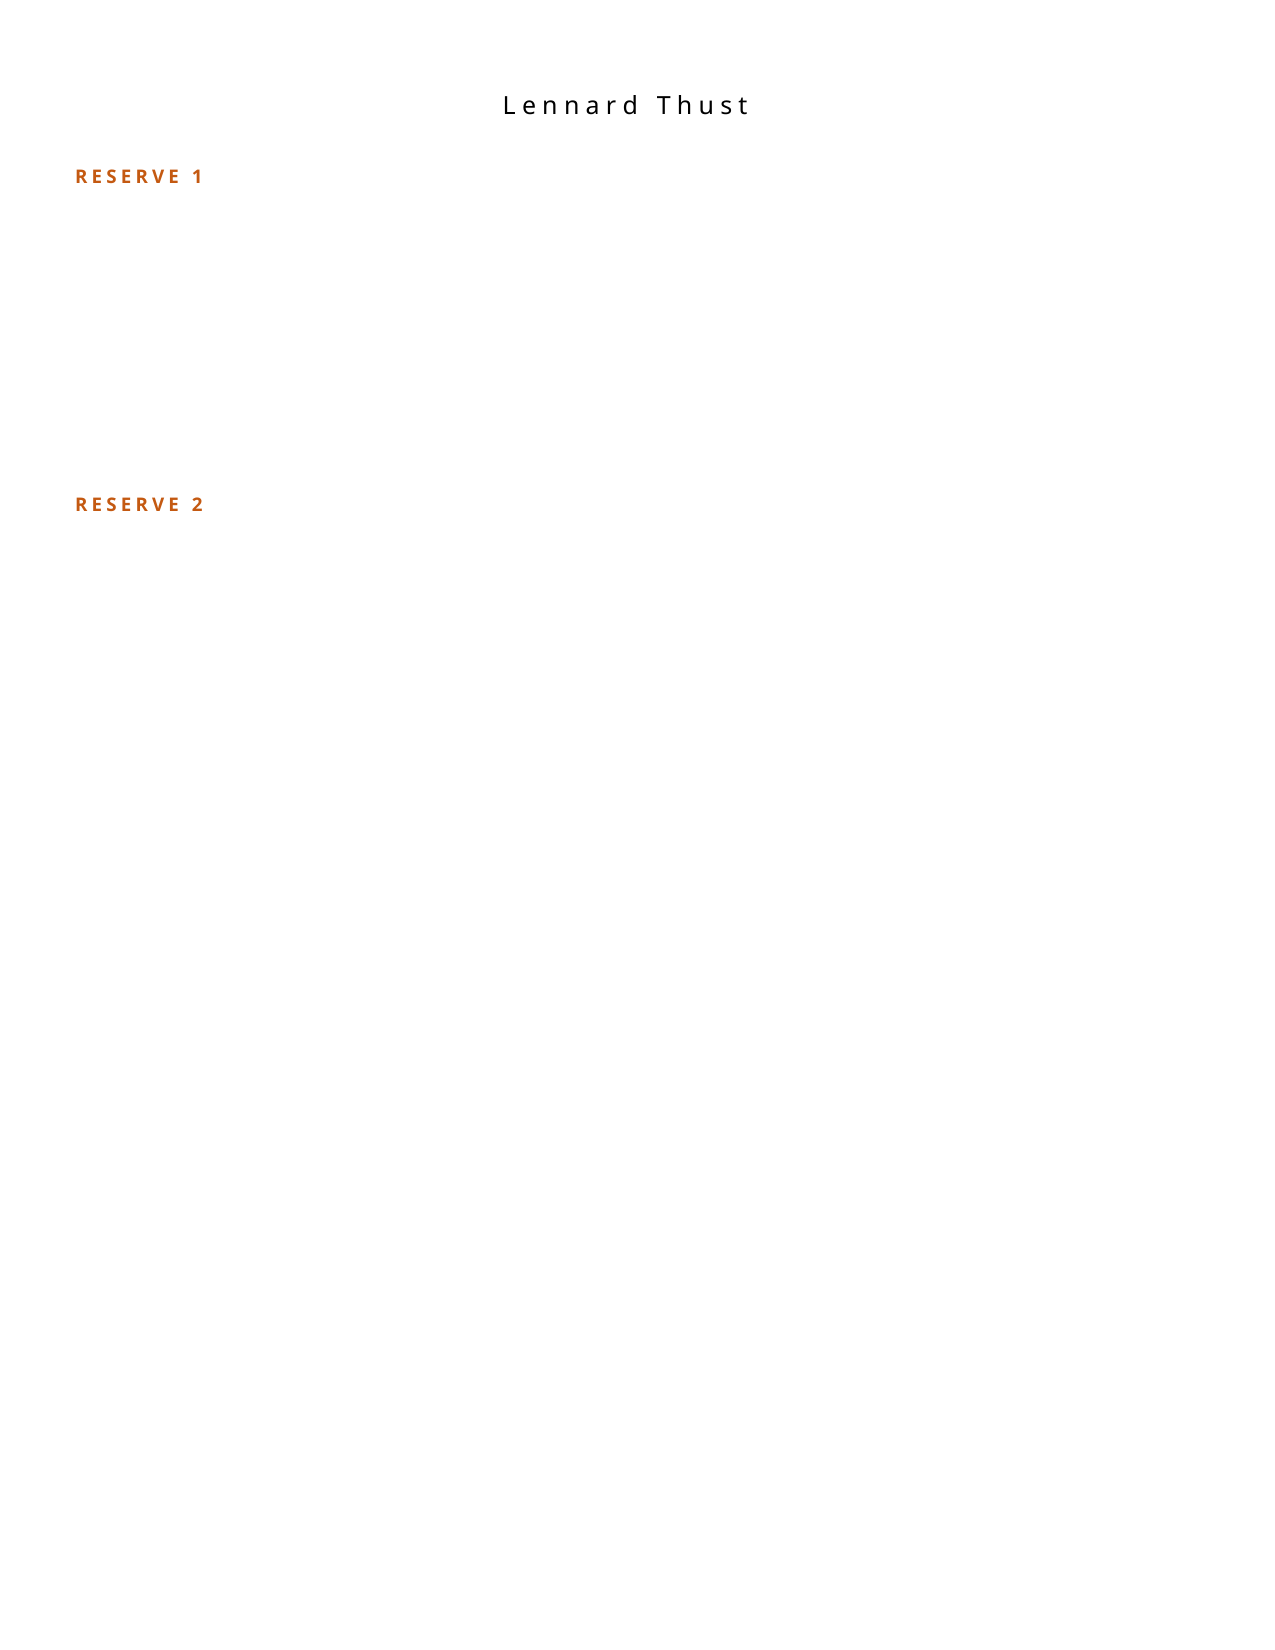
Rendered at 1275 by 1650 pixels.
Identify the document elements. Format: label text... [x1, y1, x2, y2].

table_cell [291, 151, 1200, 478]
table_cell RESERVE 2 [75, 479, 262, 806]
table_cell [291, 479, 1200, 806]
table_cell RESERVE 1 [75, 151, 262, 478]
table_cell [263, 151, 291, 478]
table_cell [263, 479, 291, 806]
